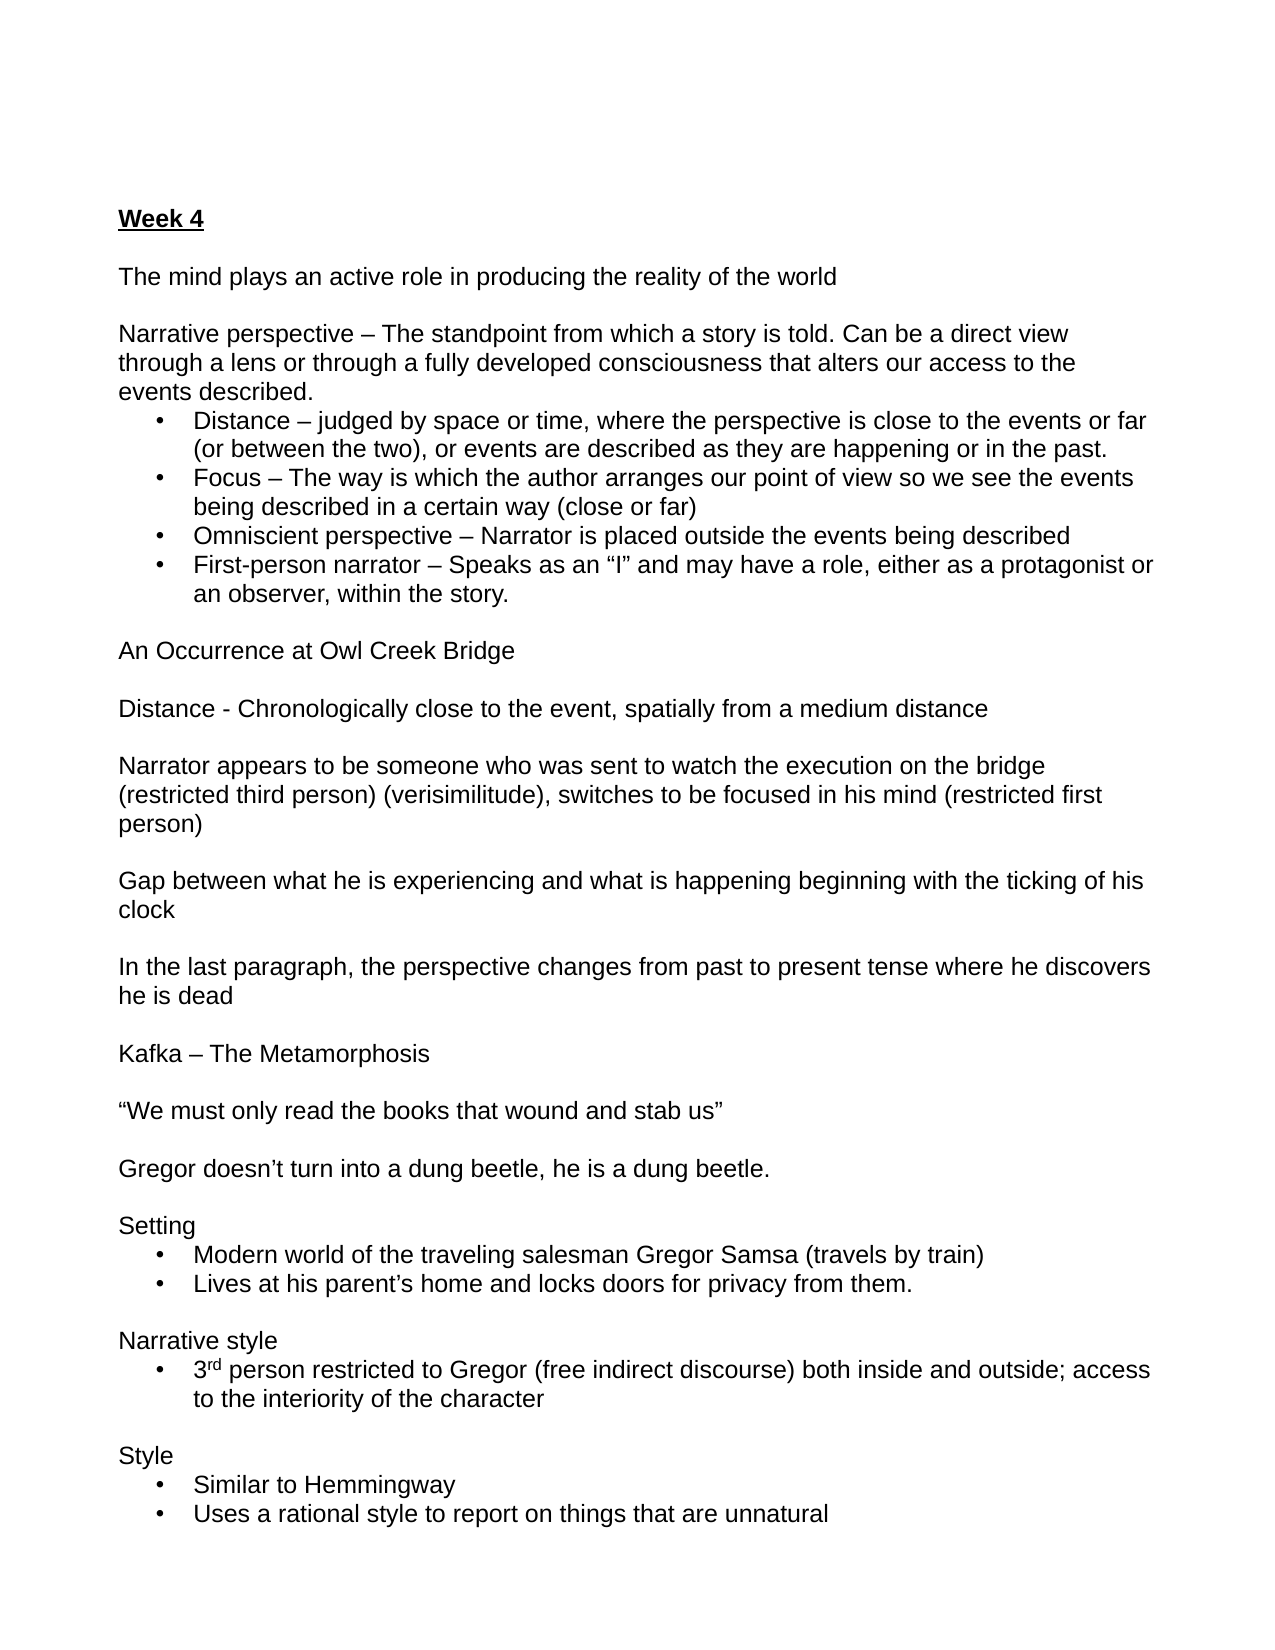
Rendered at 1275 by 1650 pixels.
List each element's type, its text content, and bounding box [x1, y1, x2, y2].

text Kafka – The Metamorphosis [118, 1038, 1157, 1067]
text Distance - Chronologically close to the event, spatially from a medium distance [118, 693, 1157, 722]
list Modern world of the traveling salesman Gregor Samsa (travels by train) [156, 1240, 1157, 1269]
text “We must only read the books that wound and stab us” [118, 1096, 1157, 1125]
list Similar to Hemmingway [156, 1470, 1157, 1499]
text Gap between what he is experiencing and what is happening beginning with the ticking of his clock [118, 866, 1157, 923]
list First-person narrator – Speaks as an “I” and may have a role, either as a protagonist or an observer, within the story. [156, 550, 1157, 607]
text Narrative style [118, 1326, 1157, 1355]
text In the last paragraph, the perspective changes from past to present tense where he discovers he is dead [118, 952, 1157, 1010]
text The mind plays an active role in producing the reality of the world [118, 262, 1157, 291]
text An Occurrence at Owl Creek Bridge [118, 636, 1157, 665]
list Omniscient perspective – Narrator is placed outside the events being described [156, 521, 1157, 550]
text Week 4 [118, 204, 1157, 233]
list 3rd person restricted to Gregor (free indirect discourse) both inside and outside; access to the interiority of the character [156, 1355, 1157, 1413]
text Narrative perspective – The standpoint from which a story is told. Can be a direct view through a lens or through a fully developed consciousness that alters our access to the events described. [118, 319, 1157, 406]
text Gregor doesn’t turn into a dung beetle, he is a dung beetle. [118, 1153, 1157, 1182]
list Lives at his parent’s home and locks doors for privacy from them. [156, 1269, 1157, 1297]
list Uses a rational style to report on things that are unnatural [156, 1499, 1157, 1528]
list Distance – judged by space or time, where the perspective is close to the events or far (or between the two), or events are described as they are happening or in the past. [156, 406, 1157, 463]
text Setting [118, 1211, 1157, 1240]
list Focus – The way is which the author arranges our point of view so we see the events being described in a certain way (close or far) [156, 463, 1157, 521]
text Narrator appears to be someone who was sent to watch the execution on the bridge (restricted third person) (verisimilitude), switches to be focused in his mind (restricted first person) [118, 751, 1157, 837]
text Style [118, 1441, 1157, 1470]
